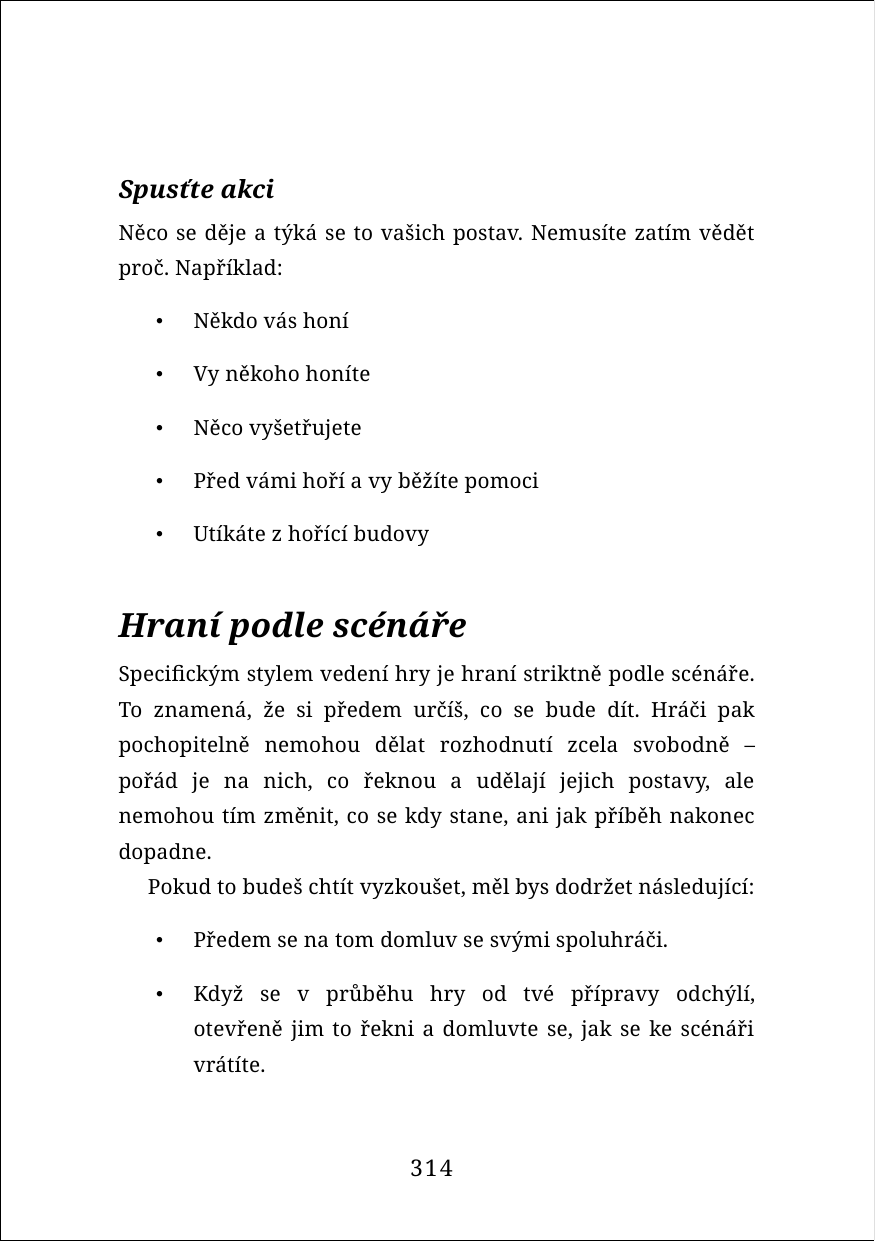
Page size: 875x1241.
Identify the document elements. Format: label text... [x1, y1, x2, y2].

list Před vámi hoří a vy běžíte pomoci [156, 466, 756, 494]
list Vy někoho honíte [156, 359, 756, 388]
subtitle Spusťte akci [118, 172, 756, 206]
text Specifickým stylem vedení hry je hraní striktně podle scénáře. To znamená, že si předem určíš, co se bude dít. Hráči pak pochopitelně nemohou dělat rozhodnutí zcela svobodně – pořád je na nich, co řeknou a udělají jejich postavy, ale nemohou tím změnit, co se kdy stane, ani jak příběh nakonec dopadne. Pokud to budeš chtít vyzkoušet, měl bys dodržet následující: [118, 659, 756, 901]
list Když se v průběhu hry od tvé přípravy odchýlí, otevřeně jim to řekni a domluvte se, jak se ke scénáři vrátíte. [156, 979, 756, 1078]
list Někdo vás honí [156, 306, 756, 335]
text Něco se děje a týká se to vašich postav. Nemusíte zatím vědět proč. Například: [118, 218, 756, 282]
list Utíkáte z hořící budovy [156, 519, 756, 548]
list Něco vyšetřujete [156, 413, 756, 441]
subtitle Hraní podle scénáře [118, 602, 756, 647]
list Předem se na tom domluv se svými spoluhráči. [156, 926, 756, 954]
